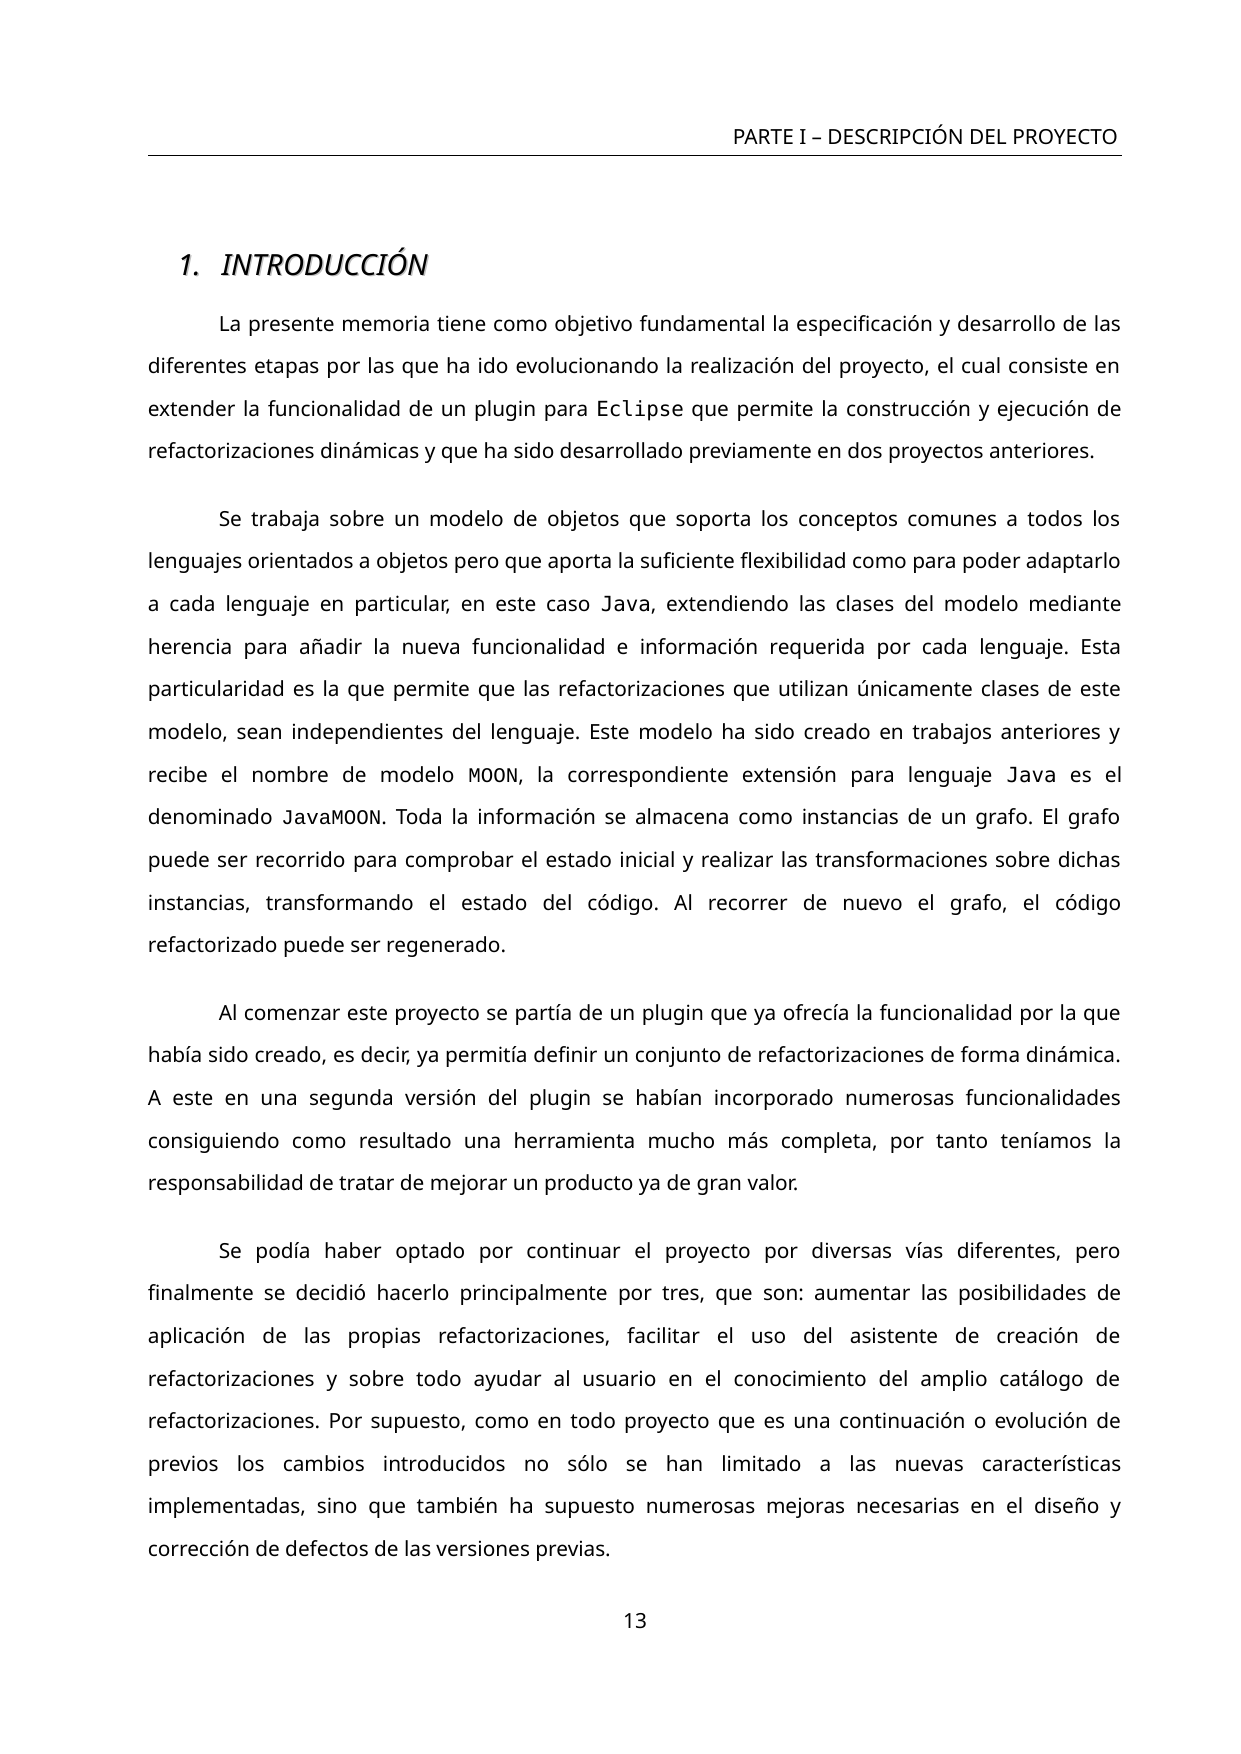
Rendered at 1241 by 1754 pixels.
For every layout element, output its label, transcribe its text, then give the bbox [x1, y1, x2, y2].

text Se podía haber optado por continuar el proyecto por diversas vías diferentes, pero finalmente se decidió hacerlo principalmente por tres, que son: aumentar las posibilidades de aplicación de las propias refactorizaciones, facilitar el uso del asistente de creación de refactorizaciones y sobre todo ayudar al usuario en el conocimiento del amplio catálogo de refactorizaciones. Por supuesto, como en todo proyecto que es una continuación o evolución de previos los cambios introducidos no sólo se han limitado a las nuevas características implementadas, sino que también ha supuesto numerosas mejoras necesarias en el diseño y corrección de defectos de las versiones previas. [148, 1236, 1122, 1563]
text Se trabaja sobre un modelo de objetos que soporta los conceptos comunes a todos los lenguajes orientados a objetos pero que aporta la suficiente flexibilidad como para poder adaptarlo a cada lenguaje en particular, en este caso Java, extendiendo las clases del modelo mediante herencia para añadir la nueva funcionalidad e información requerida por cada lenguaje. Esta particularidad es la que permite que las refactorizaciones que utilizan únicamente clases de este modelo, sean independientes del lenguaje. Este modelo ha sido creado en trabajos anteriores y recibe el nombre de modelo MOON, la correspondiente extensión para lenguaje Java es el denominado JavaMOON. Toda la información se almacena como instancias de un grafo. El grafo puede ser recorrido para comprobar el estado inicial y realizar las transformaciones sobre dichas instancias, transformando el estado del código. Al recorrer de nuevo el grafo, el código refactorizado puede ser regenerado. [148, 504, 1122, 959]
text Al comenzar este proyecto se partía de un plugin que ya ofrecía la funcionalidad por la que había sido creado, es decir, ya permitía definir un conjunto de refactorizaciones de forma dinámica. A este en una segunda versión del plugin se habían incorporado numerosas funcionalidades consiguiendo como resultado una herramienta mucho más completa, por tanto teníamos la responsabilidad de tratar de mejorar un producto ya de gran valor. [148, 998, 1122, 1197]
text La presente memoria tiene como objetivo fundamental la especificación y desarrollo de las diferentes etapas por las que ha ido evolucionando la realización del proyecto, el cual consiste en extender la funcionalidad de un plugin para Eclipse que permite la construcción y ejecución de refactorizaciones dinámicas y que ha sido desarrollado previamente en dos proyectos anteriores. [148, 309, 1122, 465]
subtitle INTRODUCCIÓN [177, 244, 1122, 284]
